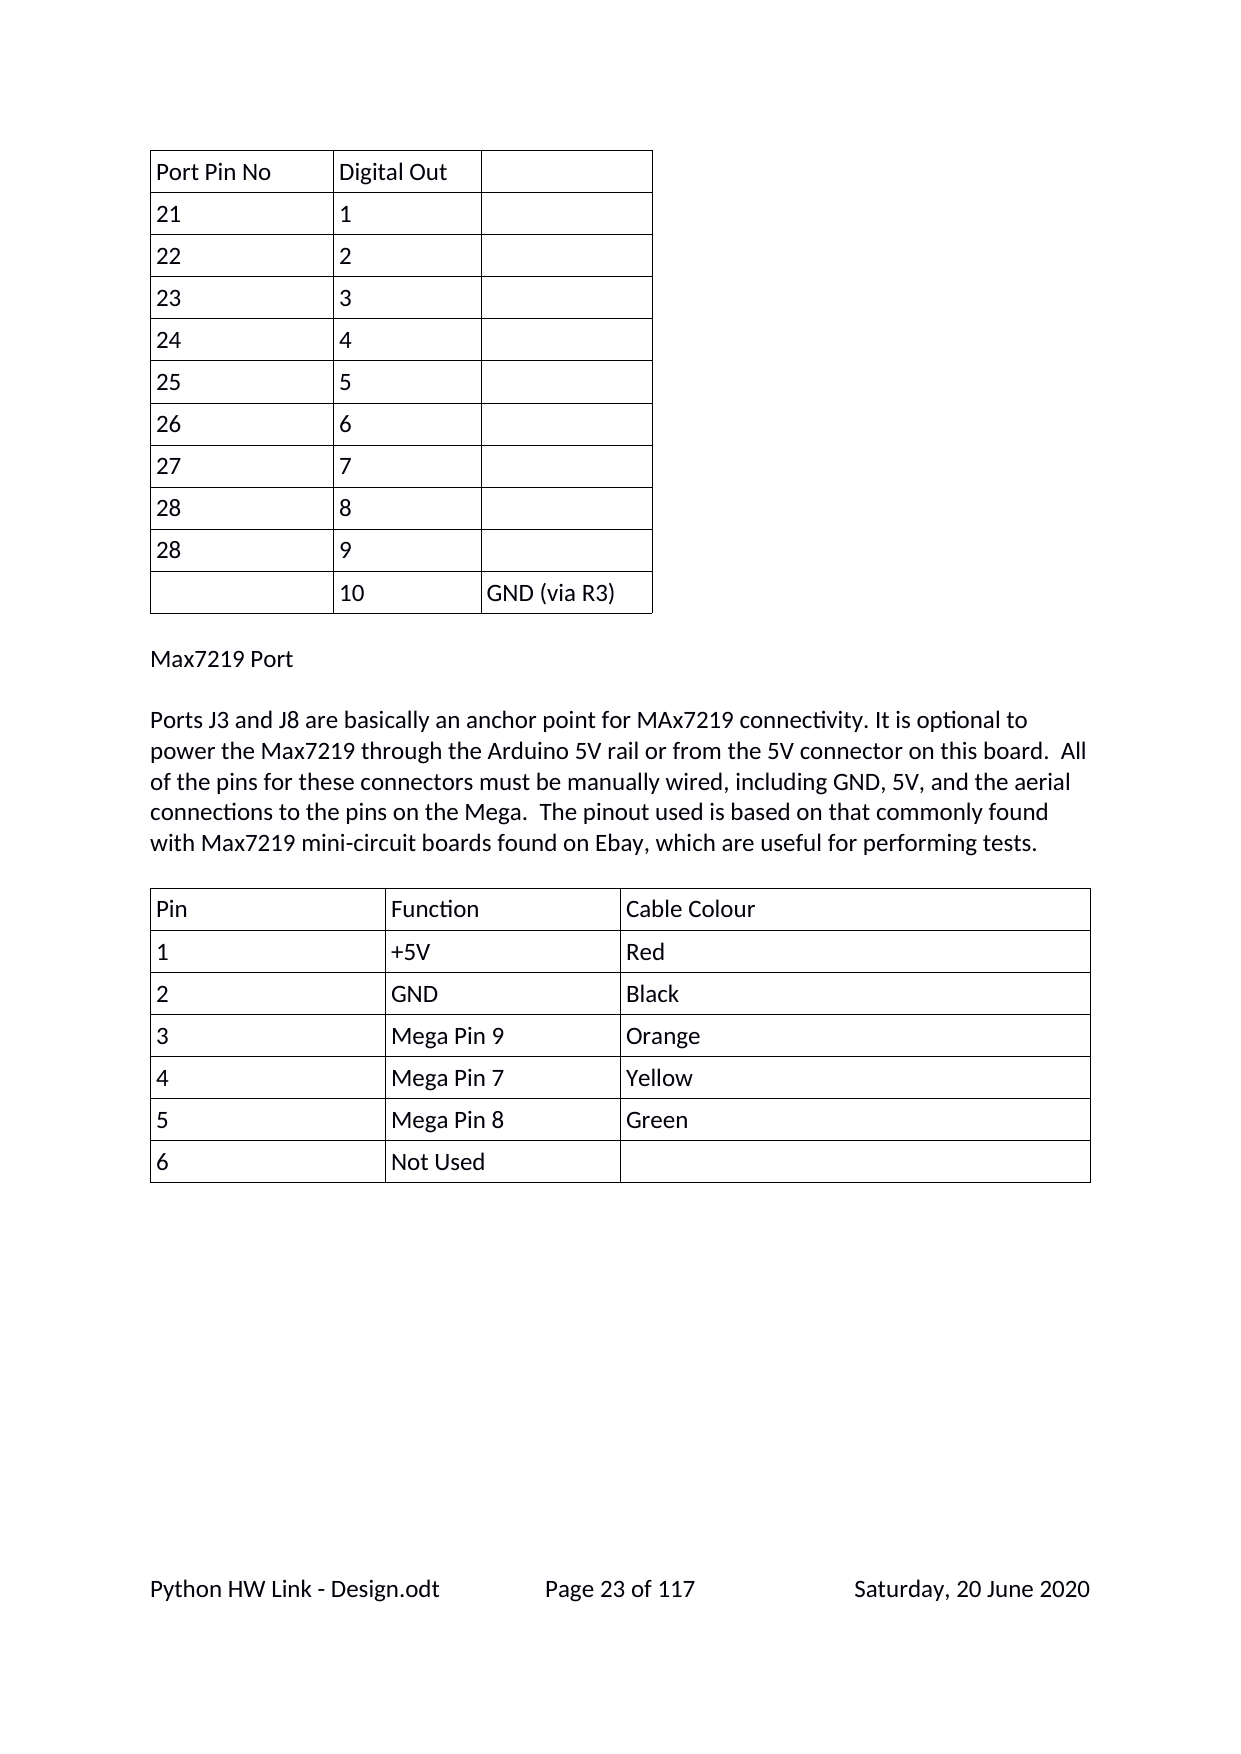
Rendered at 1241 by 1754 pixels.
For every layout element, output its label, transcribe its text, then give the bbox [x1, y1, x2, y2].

table_cell Mega Pin 8 [386, 1099, 620, 1140]
table_cell Orange [621, 1015, 1090, 1056]
table_cell [482, 446, 652, 487]
table_header [482, 151, 652, 192]
table_cell 26 [151, 404, 333, 444]
table_cell 28 [151, 530, 333, 571]
table_cell 5 [334, 361, 481, 402]
table_cell [482, 193, 652, 234]
table_cell Red [621, 931, 1090, 972]
table_cell Black [621, 973, 1090, 1014]
table_cell +5V [386, 931, 620, 972]
table_cell Mega Pin 7 [386, 1057, 620, 1098]
table_cell 22 [151, 235, 333, 276]
text Max7219 Port [150, 643, 1090, 674]
table_cell [482, 404, 652, 444]
table_cell 1 [151, 931, 385, 972]
table_cell 3 [334, 277, 481, 318]
table_cell 25 [151, 361, 333, 402]
table_cell [482, 319, 652, 360]
table_cell GND [386, 973, 620, 1014]
table_cell Yellow [621, 1057, 1090, 1098]
table_cell 6 [334, 404, 481, 444]
table_cell 24 [151, 319, 333, 360]
table_cell 23 [151, 277, 333, 318]
table_cell Mega Pin 9 [386, 1015, 620, 1056]
table_cell 2 [334, 235, 481, 276]
table_cell 9 [334, 530, 481, 571]
table_cell 2 [151, 973, 385, 1014]
table_cell [482, 235, 652, 276]
table_cell 5 [151, 1099, 385, 1140]
table_cell Green [621, 1099, 1090, 1140]
table_cell 27 [151, 446, 333, 487]
table_header Port Pin No [151, 151, 333, 192]
table_header Function [386, 889, 620, 930]
table_cell 6 [151, 1141, 385, 1182]
table_cell GND (via R3) [482, 572, 652, 613]
table_cell Not Used [386, 1141, 620, 1182]
table_header Cable Colour [621, 889, 1090, 930]
table_cell [482, 530, 652, 571]
table_cell 4 [151, 1057, 385, 1098]
table_cell [482, 361, 652, 402]
table_cell 21 [151, 193, 333, 234]
table_cell [482, 277, 652, 318]
table_cell 7 [334, 446, 481, 487]
table_cell 4 [334, 319, 481, 360]
table_header Digital Out [334, 151, 481, 192]
table_cell [621, 1141, 1090, 1182]
table_cell 1 [334, 193, 481, 234]
table_cell 8 [334, 488, 481, 529]
table_cell [151, 572, 333, 613]
table_cell 3 [151, 1015, 385, 1056]
text Ports J3 and J8 are basically an anchor point for MAx7219 connectivity. It is optional to power the Max7219 through the Arduino 5V rail or from the 5V connector on this board. All of the pins for these connectors must be manually wired, including GND, 5V, and the aerial connections to the pins on the Mega. The pinout used is based on that commonly found with Max7219 mini-circuit boards found on Ebay, which are useful for performing tests. [150, 704, 1090, 857]
table_header Pin [151, 889, 385, 930]
table_cell [482, 488, 652, 529]
table_cell 28 [151, 488, 333, 529]
table_cell 10 [334, 572, 481, 613]
